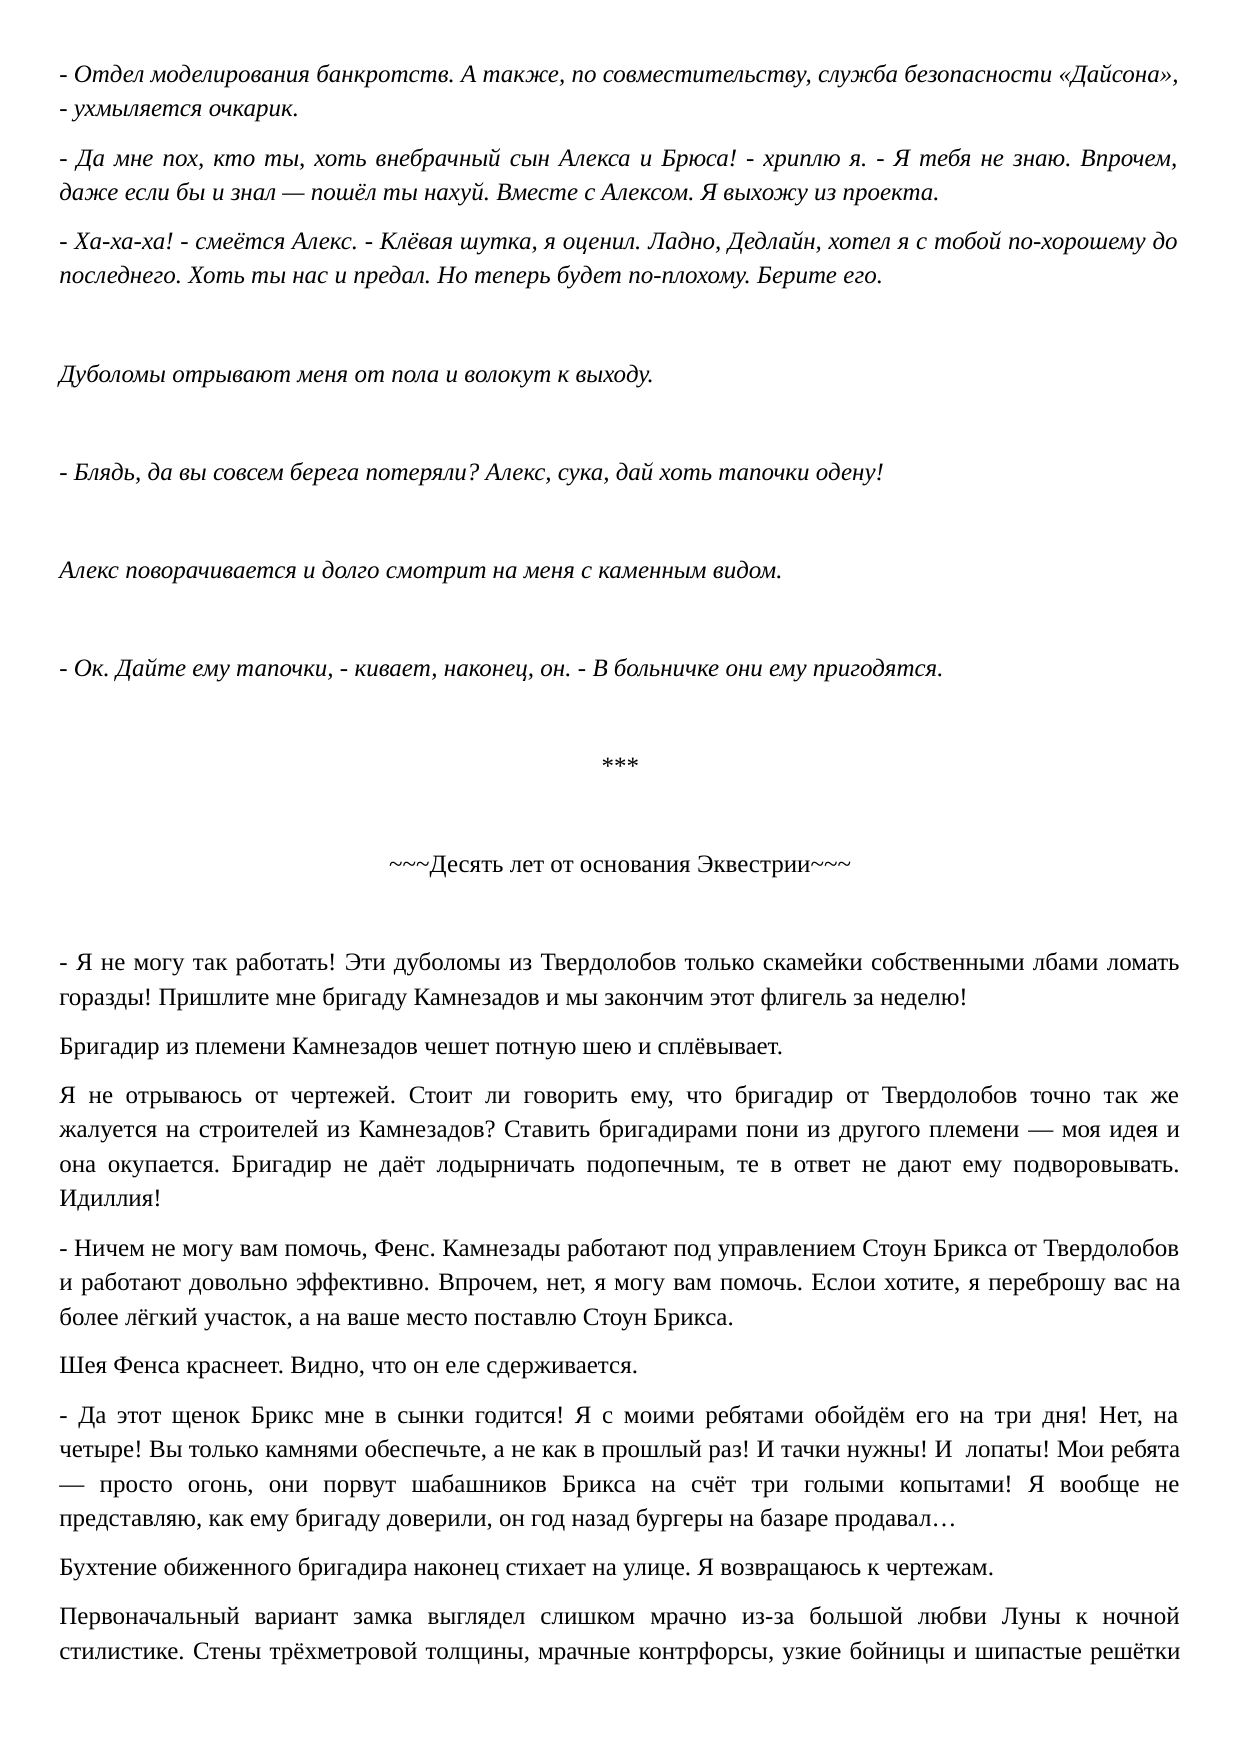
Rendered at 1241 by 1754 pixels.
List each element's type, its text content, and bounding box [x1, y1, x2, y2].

text - Да мне пох, кто ты, хоть внебрачный сын Алекса и Брюса! - хриплю я. - Я тебя не знаю. Впрочем, даже если бы и знал — пошёл ты нахуй. Вместе с Алексом. Я выхожу из проекта. [59, 143, 1181, 206]
text Алекс поворачивается и долго смотрит на меня с каменным видом. [59, 555, 1181, 584]
text Я не отрываюсь от чертежей. Стоит ли говорить ему, что бригадир от Твердолобов точно так же жалуется на строителей из Камнезадов? Ставить бригадирами пони из другого племени — моя идея и она окупается. Бригадир не даёт лодырничать подопечным, те в ответ не дают ему подворовывать. Идиллия! [59, 1080, 1181, 1212]
text - Блядь, да вы совсем берега потеряли? Алекс, сука, дай хоть тапочки одену! [59, 457, 1181, 486]
text *** [59, 751, 1181, 780]
text - Ничем не могу вам помочь, Фенс. Камнезады работают под управлением Стоун Брикса от Твердолобов и работают довольно эффективно. Впрочем, нет, я могу вам помочь. Еслои хотите, я переброшу вас на более лёгкий участок, а на ваше место поставлю Стоун Брикса. [59, 1233, 1181, 1330]
text ~~~Десять лет от основания Эквестрии~~~ [59, 849, 1181, 878]
text - Отдел моделирования банкротств. А также, по совместительству, служба безопасности «Дайсона», - ухмыляется очкарик. [59, 59, 1181, 122]
text Бухтение обиженного бригадира наконец стихает на улице. Я возвращаюсь к чертежам. [59, 1552, 1181, 1581]
text Шея Фенса краснеет. Видно, что он еле сдерживается. [59, 1351, 1181, 1379]
text - Я не могу так работать! Эти дуболомы из Твердолобов только скамейки собственными лбами ломать горазды! Пришлите мне бригаду Камнезадов и мы закончим этот флигель за неделю! [59, 947, 1181, 1011]
text - Ок. Дайте ему тапочки, - кивает, наконец, он. - В больничке они ему пригодятся. [59, 653, 1181, 682]
text - Да этот щенок Брикс мне в сынки годится! Я с моими ребятами обойдём его на три дня! Нет, на четыре! Вы только камнями обеспечьте, а не как в прошлый раз! И тачки нужны! И лопаты! Мои ребята — просто огонь, они порвут шабашников Брикса на счёт три голыми копытами! Я вообще не представляю, как ему бригаду доверили, он год назад бургеры на базаре продавал… [59, 1400, 1181, 1532]
text Первоначальный вариант замка выглядел слишком мрачно из-за большой любви Луны к ночной стилистике. Стены трёхметровой толщины, мрачные контрфорсы, узкие бойницы и шипастые решётки [59, 1601, 1181, 1664]
text Бригадир из племени Камнезадов чешет потную шею и сплёвывает. [59, 1031, 1181, 1060]
text Дуболомы отрывают меня от пола и волокут к выходу. [59, 359, 1181, 387]
text - Ха-ха-ха! - смеётся Алекс. - Клёвая шутка, я оценил. Ладно, Дедлайн, хотел я с тобой по-хорошему до последнего. Хоть ты нас и предал. Но теперь будет по-плохому. Берите его. [59, 226, 1181, 289]
